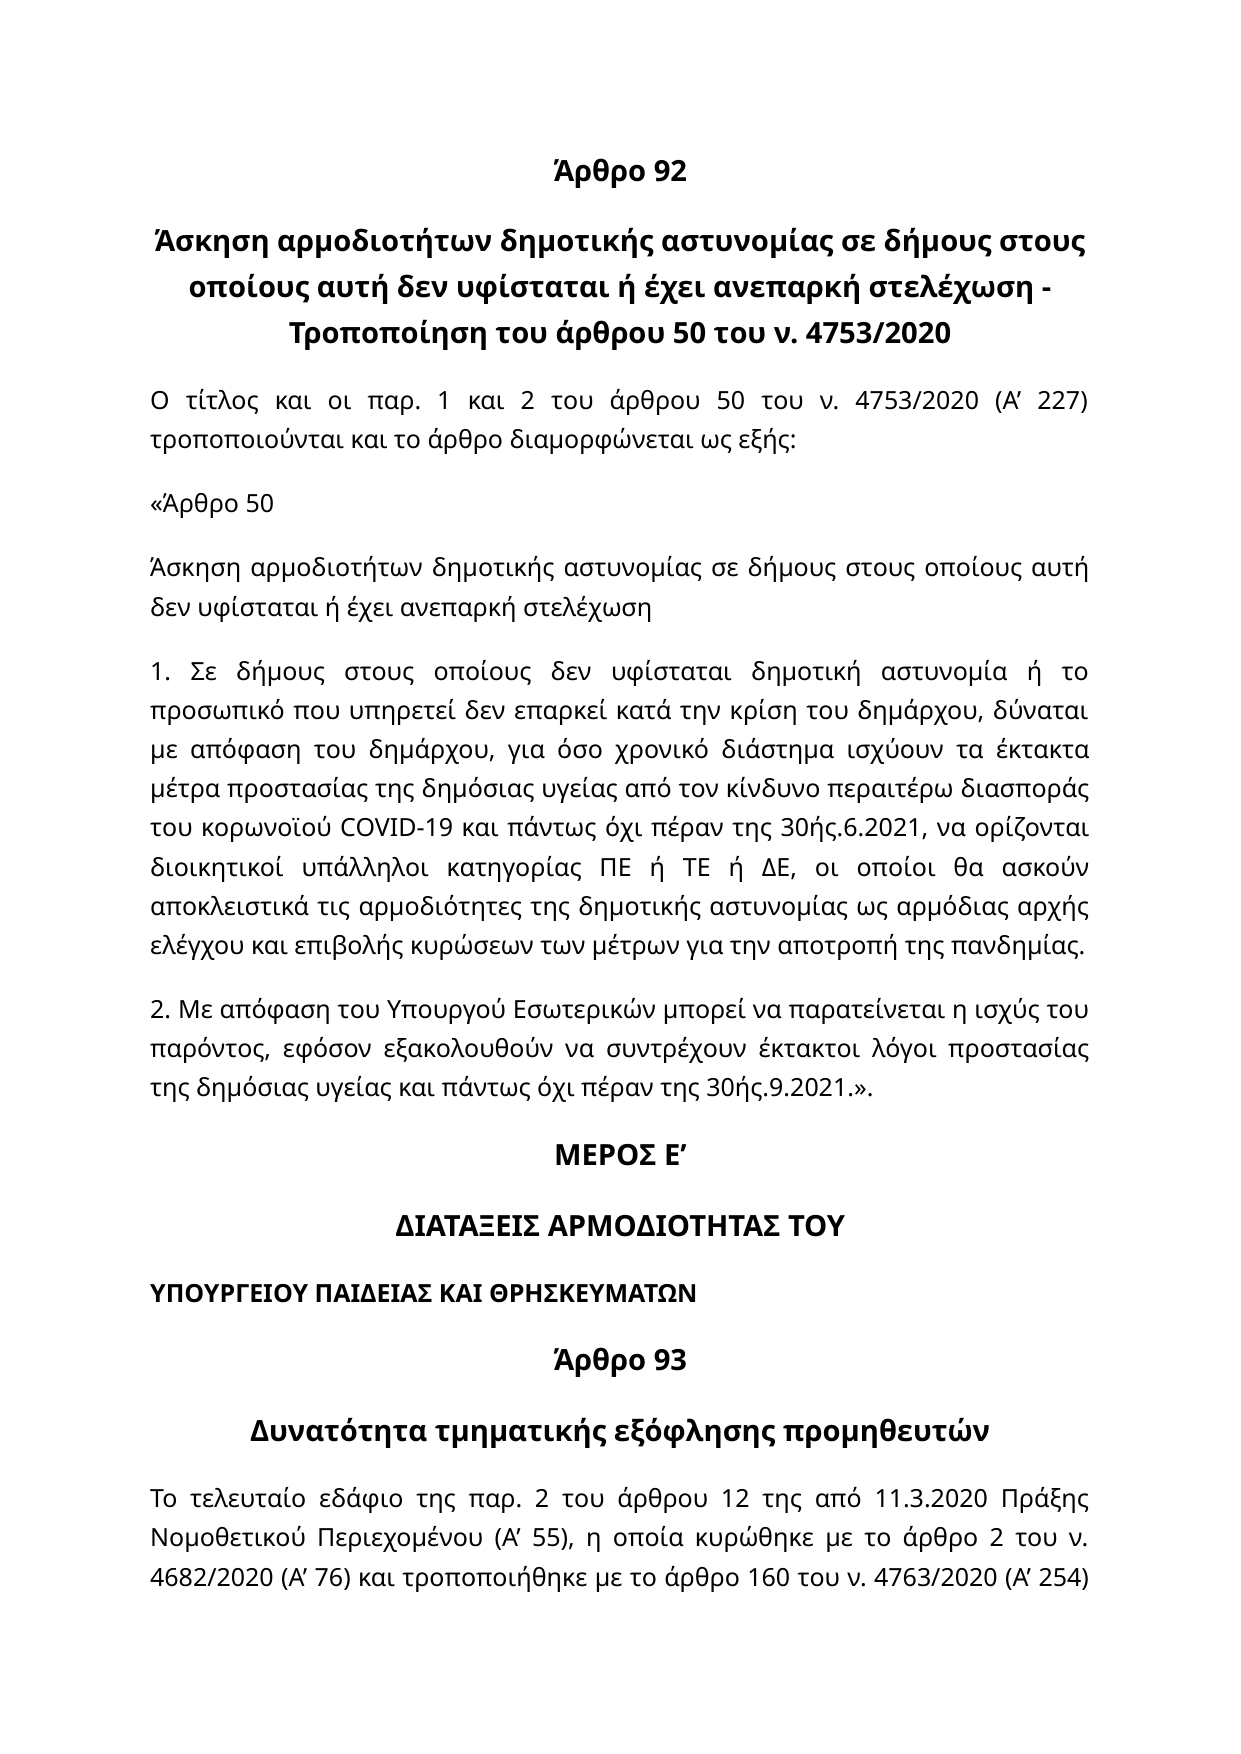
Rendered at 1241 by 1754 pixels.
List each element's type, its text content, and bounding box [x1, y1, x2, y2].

text ΥΠΟΥΡΓΕΙΟΥ ΠΑΙΔΕΙΑΣ ΚΑΙ ΘΡΗΣΚΕΥΜΑΤΩΝ [150, 1275, 1090, 1309]
subtitle Άρθρο 92 [150, 150, 1090, 190]
subtitle Δυνατότητα τμηματικής εξόφλησης προμηθευτών [150, 1410, 1090, 1450]
subtitle Άσκηση αρμοδιοτήτων δημοτικής αστυνομίας σε δήμους στους οποίους αυτή δεν υφίσταται ή έχει ανεπαρκή στελέχωση - Τροποποίηση του άρθρου 50 του ν. 4753/2020 [150, 221, 1090, 352]
text Άσκηση αρμοδιοτήτων δημοτικής αστυνομίας σε δήμους στους οποίους αυτή δεν υφίσταται ή έχει ανεπαρκή στελέχωση [150, 550, 1090, 623]
subtitle ΔΙΑΤΑΞΕΙΣ ΑΡΜΟΔΙΟΤΗΤΑΣ ΤΟΥ [150, 1205, 1090, 1244]
text «Άρθρο 50 [150, 486, 1090, 520]
subtitle Άρθρο 93 [150, 1339, 1090, 1379]
text Ο τίτλος και οι παρ. 1 και 2 του άρθρου 50 του ν. 4753/2020 (Α’ 227) τροποποιούνται και το άρθρο διαμορφώνεται ως εξής: [150, 382, 1090, 456]
subtitle ΜΕΡΟΣ Ε’ [150, 1134, 1090, 1174]
text 2. Με απόφαση του Υπουργού Εσωτερικών μπορεί να παρατείνεται η ισχύς του παρόντος, εφόσον εξακολουθούν να συντρέχουν έκτακτοι λόγοι προστασίας της δημόσιας υγείας και πάντως όχι πέραν της 30ής.9.2021.». [150, 992, 1090, 1104]
text Το τελευταίο εδάφιο της παρ. 2 του άρθρου 12 της από 11.3.2020 Πράξης Νομοθετικού Περιεχομένου (Α’ 55), η οποία κυρώθηκε με το άρθρο 2 του ν. 4682/2020 (Α’ 76) και τροποποιήθηκε με το άρθρο 160 του ν. 4763/2020 (Α’ 254) [150, 1481, 1090, 1593]
text 1. Σε δήμους στους οποίους δεν υφίσταται δημοτική αστυνομία ή το προσωπικό που υπηρετεί δεν επαρκεί κατά την κρίση του δημάρχου, δύναται με απόφαση του δημάρχου, για όσο χρονικό διάστημα ισχύουν τα έκτακτα μέτρα προστασίας της δημόσιας υγείας από τον κίνδυνο περαιτέρω διασποράς του κορωνοϊού COVID-19 και πάντως όχι πέραν της 30ής.6.2021, να ορίζονται διοικητικοί υπάλληλοι κατηγορίας ΠΕ ή ΤΕ ή ΔΕ, οι οποίοι θα ασκούν αποκλειστικά τις αρμοδιότητες της δημοτικής αστυνομίας ως αρμόδιας αρχής ελέγχου και επιβολής κυρώσεων των μέτρων για την αποτροπή της πανδημίας. [150, 653, 1090, 962]
